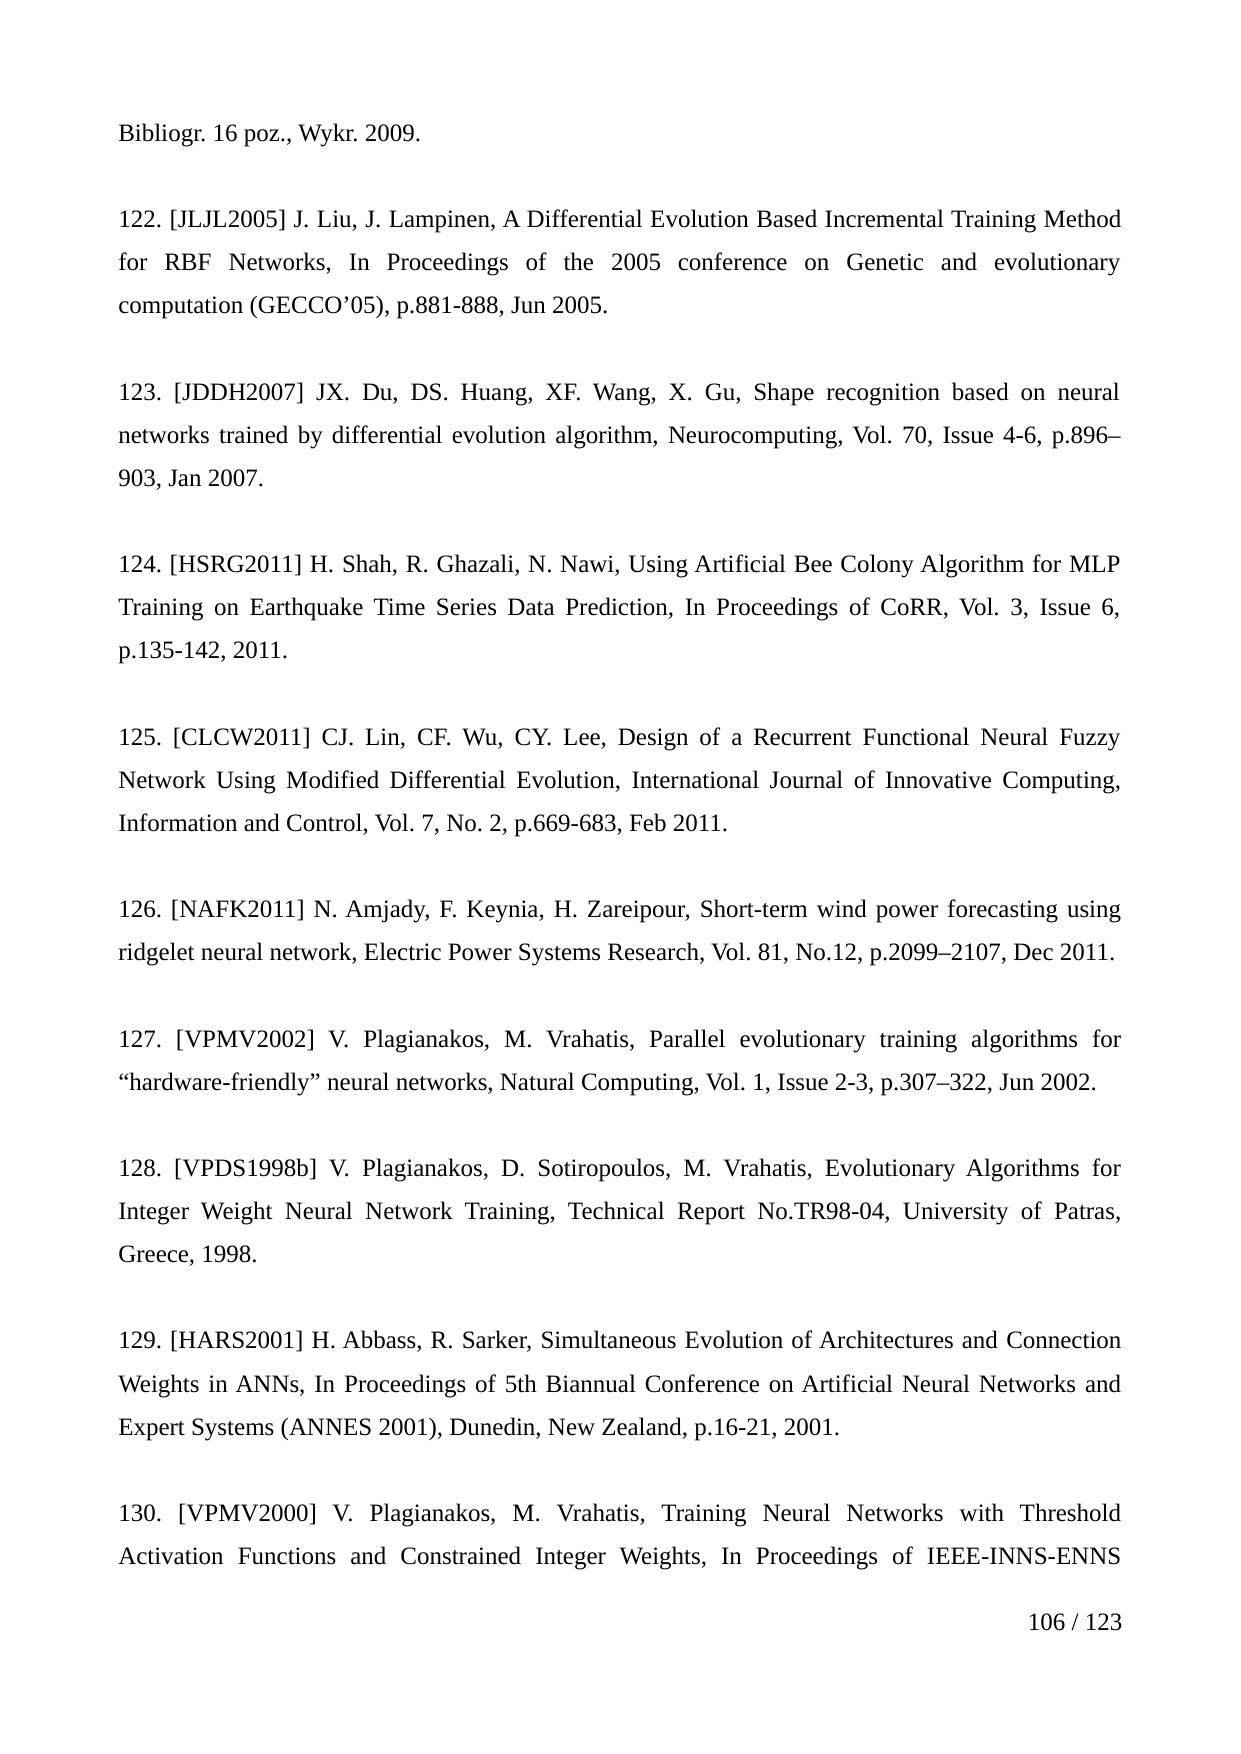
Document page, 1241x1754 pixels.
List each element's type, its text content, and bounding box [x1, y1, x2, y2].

text 128. [VPDS1998b] V. Plagianakos, D. Sotiropoulos, M. Vrahatis, Evolutionary Algorithms for Integer Weight Neural Network Training, Technical Report No.TR98-04, University of Patras, Greece, 1998. [118, 1153, 1122, 1268]
text 124. [HSRG2011] H. Shah, R. Ghazali, N. Nawi, Using Artificial Bee Colony Algorithm for MLP Training on Earthquake Time Series Data Prediction, In Proceedings of CoRR, Vol. 3, Issue 6, p.135-142, 2011. [118, 549, 1122, 664]
text 127. [VPMV2002] V. Plagianakos, M. Vrahatis, Parallel evolutionary training algorithms for “hardware-friendly” neural networks, Natural Computing, Vol. 1, Issue 2-3, p.307–322, Jun 2002. [118, 1024, 1122, 1096]
text 125. [CLCW2011] CJ. Lin, CF. Wu, CY. Lee, Design of a Recurrent Functional Neural Fuzzy Network Using Modified Differential Evolution, International Journal of Innovative Computing, Information and Control, Vol. 7, No. 2, p.669-683, Feb 2011. [118, 722, 1122, 837]
text Bibliogr. 16 poz., Wykr. 2009. [118, 118, 1122, 147]
text 126. [NAFK2011] N. Amjady, F. Keynia, H. Zareipour, Short-term wind power forecasting using ridgelet neural network, Electric Power Systems Research, Vol. 81, No.12, p.2099–2107, Dec 2011. [118, 894, 1122, 966]
text 129. [HARS2001] H. Abbass, R. Sarker, Simultaneous Evolution of Architectures and Connection Weights in ANNs, In Proceedings of 5th Biannual Conference on Artificial Neural Networks and Expert Systems (ANNES 2001), Dunedin, New Zealand, p.16-21, 2001. [118, 1326, 1122, 1441]
text 122. [JLJL2005] J. Liu, J. Lampinen, A Differential Evolution Based Incremental Training Method for RBF Networks, In Proceedings of the 2005 conference on Genetic and evolutionary computation (GECCO’05), p.881-888, Jun 2005. [118, 204, 1122, 319]
text 123. [JDDH2007] JX. Du, DS. Huang, XF. Wang, X. Gu, Shape recognition based on neural networks trained by differential evolution algorithm, Neurocomputing, Vol. 70, Issue 4-6, p.896–903, Jan 2007. [118, 377, 1122, 492]
text 130. [VPMV2000] V. Plagianakos, M. Vrahatis, Training Neural Networks with Threshold Activation Functions and Constrained Integer Weights, In Proceedings of IEEE-INNS-ENNS [118, 1498, 1122, 1570]
